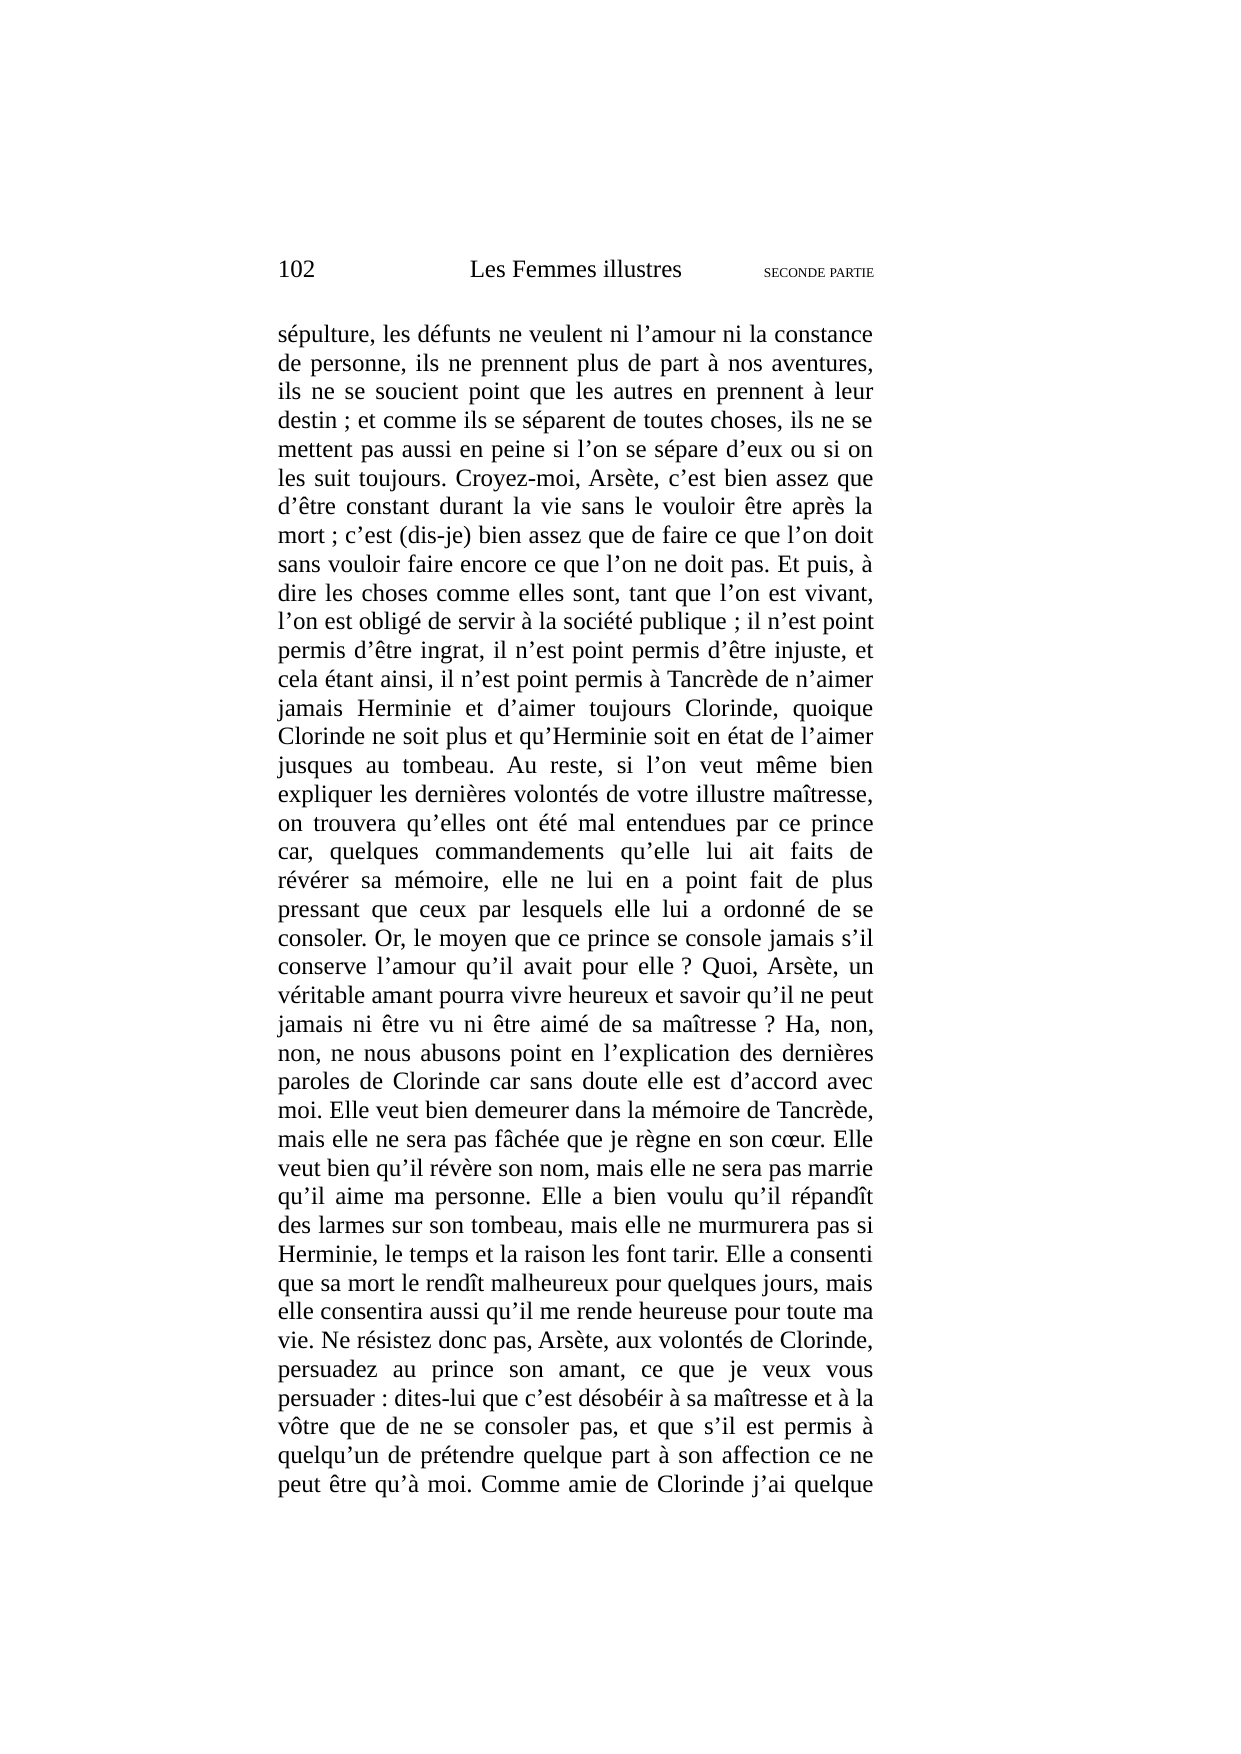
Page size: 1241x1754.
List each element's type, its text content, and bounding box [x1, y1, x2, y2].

text sépulture, les défunts ne veulent ni l’amour ni la constance de personne, ils ne prennent plus de part à nos aventures, ils ne se soucient point que les autres en prennent à leur destin ; et comme ils se séparent de toutes choses, ils ne se mettent pas aussi en peine si l’on se sépare d’eux ou si on les suit toujours. Croyez-moi, Arsète, c’est bien assez que d’être constant durant la vie sans le vouloir être après la mort ; c’est (dis-je) bien assez que de faire ce que l’on doit sans vouloir faire encore ce que l’on ne doit pas. Et puis, à dire les choses comme elles sont, tant que l’on est vivant, l’on est obligé de servir à la société publique ; il n’est point permis d’être ingrat, il n’est point permis d’être injuste, et cela étant ainsi, il n’est point permis à Tancrède de n’aimer jamais Herminie et d’aimer toujours Clorinde, quoique Clorinde ne soit plus et qu’Herminie soit en état de l’aimer jusques au tombeau. Au reste, si l’on veut même bien expliquer les dernières volontés de votre illustre maîtresse, on trouvera qu’elles ont été mal entendues par ce prince car, quelques commandements qu’elle lui ait faits de révérer sa mémoire, elle ne lui en a point fait de plus pressant que ceux par lesquels elle lui a ordonné de se consoler. Or, le moyen que ce prince se console jamais s’il conserve l’amour qu’il avait pour elle ? Quoi, Arsète, un véritable amant pourra vivre heureux et savoir qu’il ne peut jamais ni être vu ni être aimé de sa maîtresse ? Ha, non, non, ne nous abusons point en l’explication des dernières paroles de Clorinde car sans doute elle est d’accord avec moi. Elle veut bien demeurer dans la mémoire de Tancrède, mais elle ne sera pas fâchée que je règne en son cœur. Elle veut bien qu’il révère son nom, mais elle ne sera pas marrie qu’il aime ma personne. Elle a bien voulu qu’il répandît des larmes sur son tombeau, mais elle ne murmurera pas si Herminie, le temps et la raison les font tarir. Elle a consenti que sa mort le rendît malheureux pour quelques jours, mais elle consentira aussi qu’il me rende heureuse pour toute ma vie. Ne résistez donc pas, Arsète, aux volontés de Clorinde, persuadez au prince son amant, ce que je veux vous persuader : dites-lui que c’est désobéir à sa maîtresse et à la vôtre que de ne se consoler pas, et que s’il est permis à quelqu’un de prétendre quelque part à son affection ce ne peut être qu’à moi. Comme amie de Clorinde j’ai quelque [278, 319, 874, 1498]
